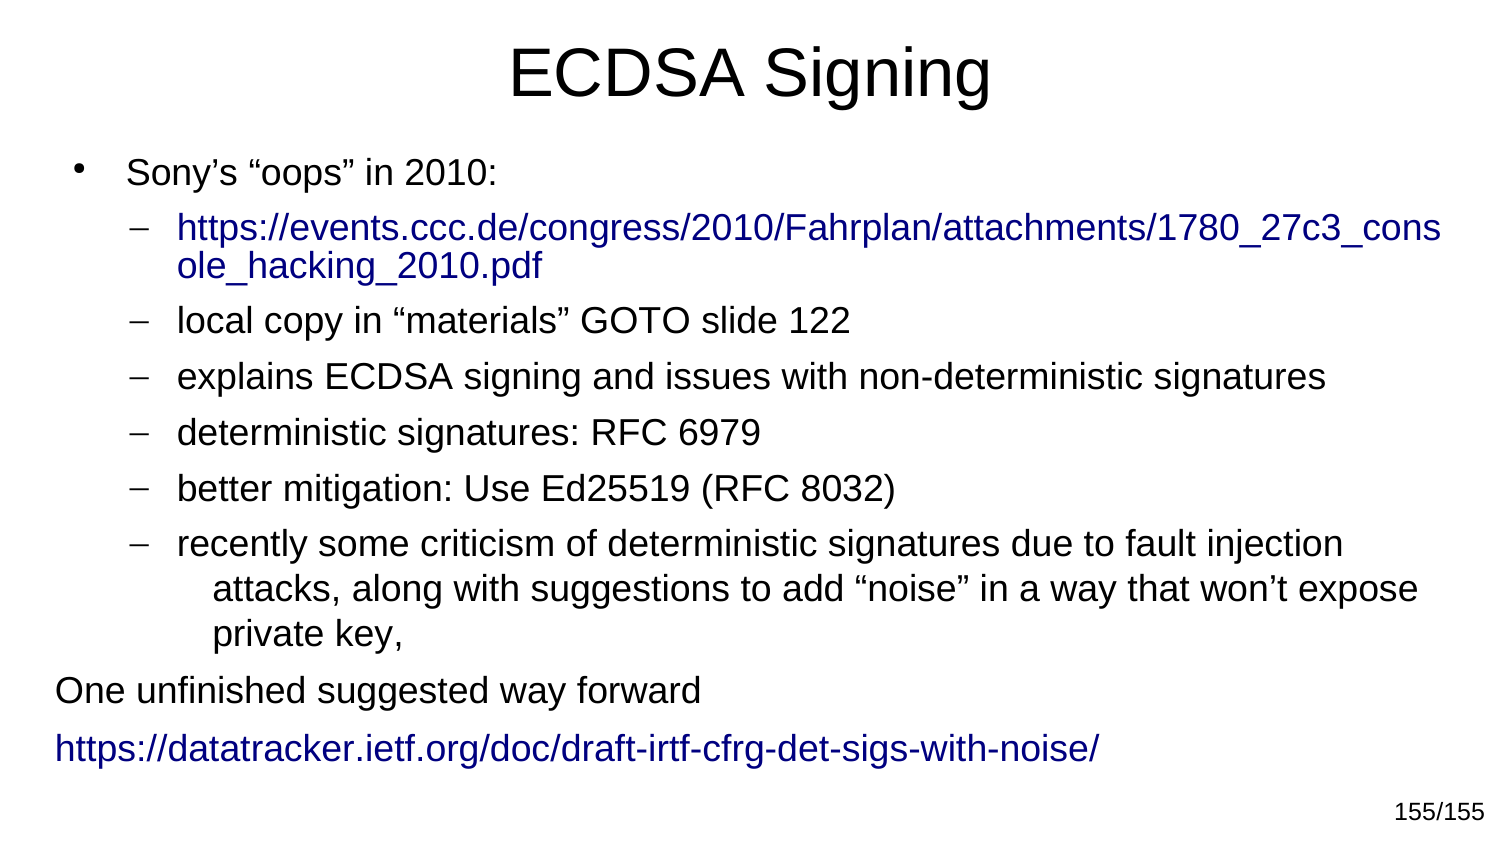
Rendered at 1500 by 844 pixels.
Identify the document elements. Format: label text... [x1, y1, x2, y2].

list Sony’s “oops” in 2010: https://events.ccc.de/congress/2010/Fahrplan/attachments/1780_27c3_console_hacking_2010.pdf local copy in “materials” GOTO slide 122 explains ECDSA signing and issues with non-deterministic signatures deterministic signatures: RFC 6979 better mitigation: Use Ed25519 (RFC 8032) recently some criticism of deterministic signatures due to fault injection attacks, along with suggestions to add “noise” in a way that won’t expose private key, One unfinished suggested way forward https://datatracker.ietf.org/doc/draft-irtf-cfrg-det-sigs-with-noise/ [55, 147, 1447, 798]
title ECDSA Signing [114, 4, 1388, 133]
